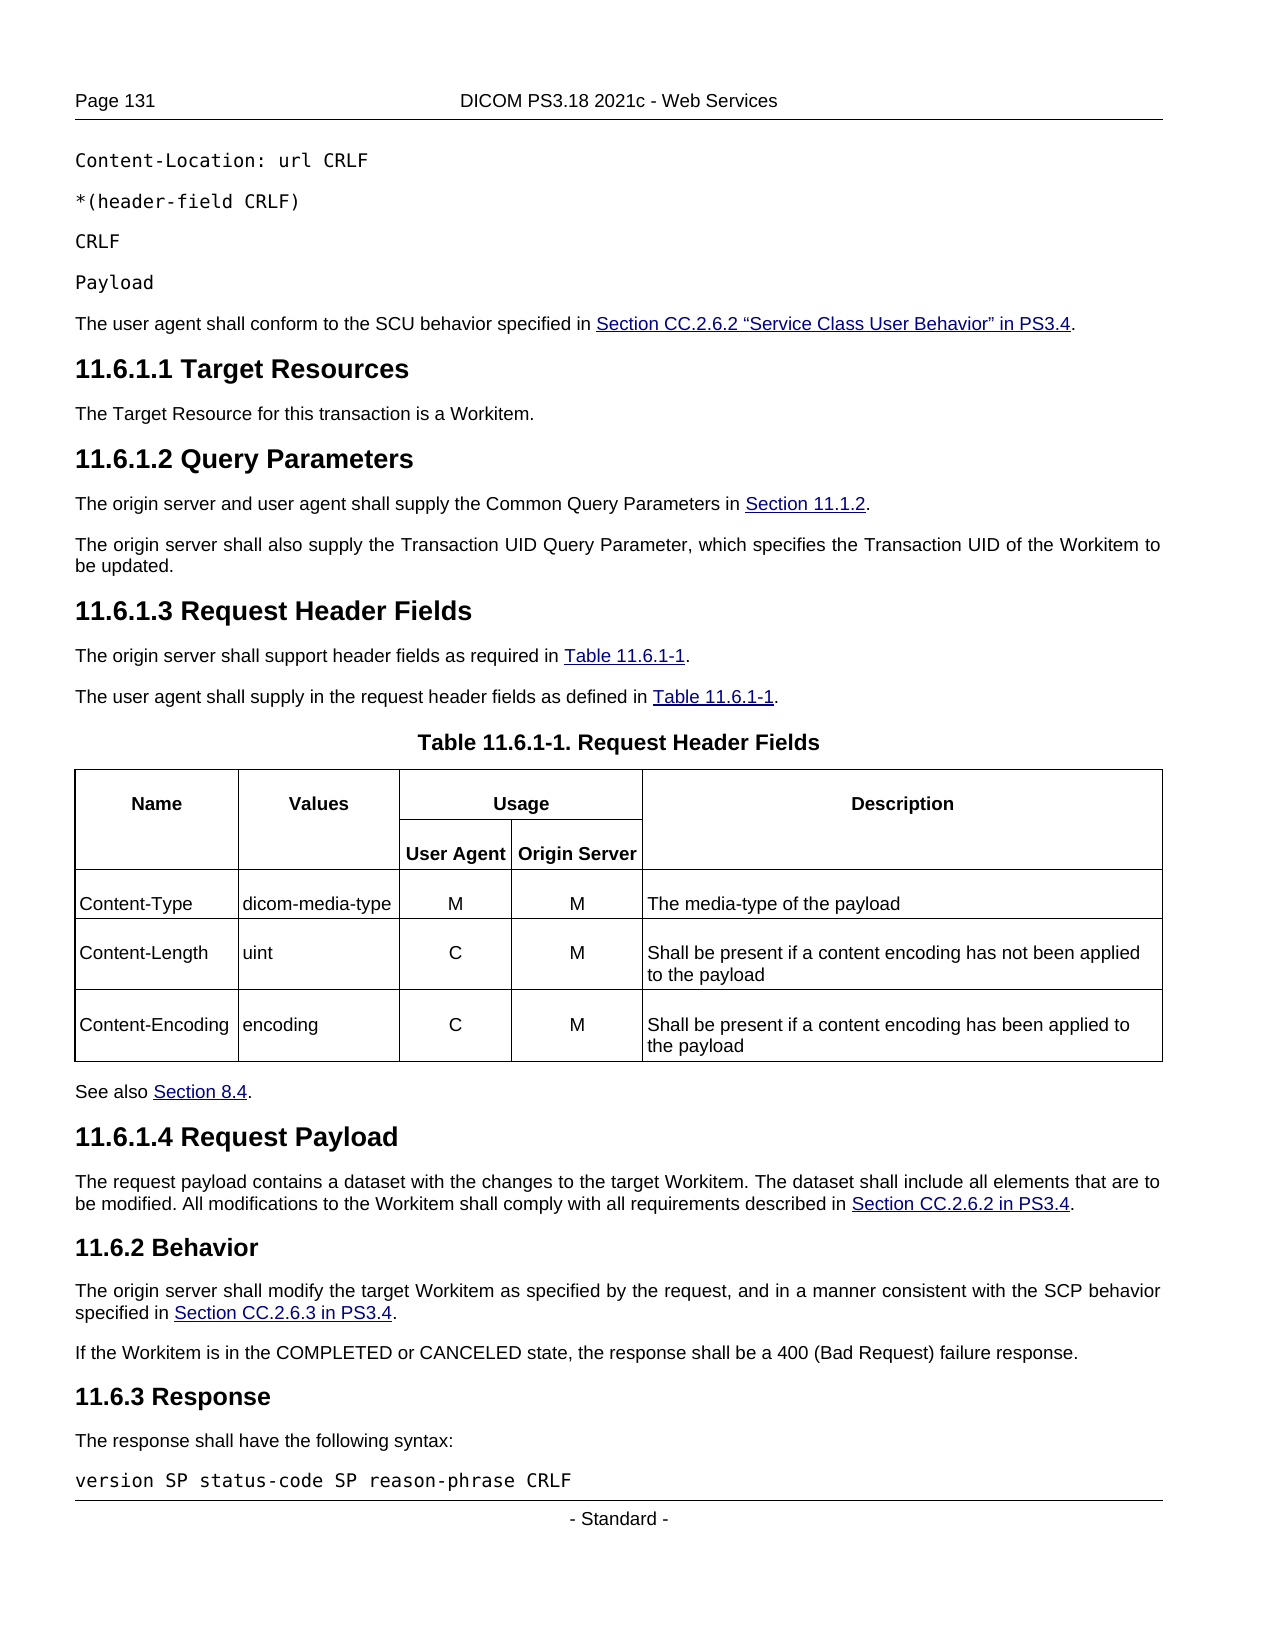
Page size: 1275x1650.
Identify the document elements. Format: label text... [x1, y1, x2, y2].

table_cell Content-Encoding [76, 990, 238, 1061]
text The user agent shall supply in the request header fields as defined in Table 11.6.1-1. [75, 686, 1162, 707]
table_cell Origin Server [512, 820, 642, 868]
table_cell The media-type of the payload [643, 870, 1162, 918]
text The Target Resource for this transaction is a Workitem. [75, 403, 1162, 424]
text CRLF [75, 231, 1162, 253]
text 11.6.1.1 Target Resources [75, 353, 1162, 384]
table_cell C [400, 990, 511, 1061]
table_cell encoding [239, 990, 399, 1061]
table_cell uint [239, 919, 399, 989]
text The response shall have the following syntax: [75, 1430, 1162, 1451]
table_cell User Agent [400, 820, 511, 868]
text *(header-field CRLF) [75, 191, 1162, 212]
text 11.6.1.4 Request Payload [75, 1121, 1162, 1152]
text 11.6.1.2 Query Parameters [75, 443, 1162, 474]
table_cell C [400, 919, 511, 989]
text See also Section 8.4. [75, 1080, 1162, 1102]
text Table 11.6.1-1. Request Header Fields [75, 730, 1162, 756]
text The request payload contains a dataset with the changes to the target Workitem. The dataset shall include all elements that are to be modified. All modifications to the Workitem shall comply with all requirements described in Section CC.2.6.2 in PS3.4. [75, 1171, 1162, 1214]
text 11.6.1.3 Request Header Fields [75, 595, 1162, 627]
text The user agent shall conform to the SCU behavior specified in Section CC.2.6.2 “Service Class User Behavior” in PS3.4. [75, 312, 1162, 334]
table_cell M [400, 870, 511, 918]
table_cell M [512, 870, 642, 918]
table_cell dicom-media-type [239, 870, 399, 918]
table_cell Content-Type [76, 870, 238, 918]
table_cell Shall be present if a content encoding has not been applied to the payload [643, 919, 1162, 989]
table_header Usage [400, 770, 642, 819]
table_cell Shall be present if a content encoding has been applied to the payload [643, 990, 1162, 1061]
text The origin server and user agent shall supply the Common Query Parameters in Section 11.1.2. [75, 493, 1162, 515]
text The origin server shall also supply the Transaction UID Query Parameter, which specifies the Transaction UID of the Workitem to be updated. [75, 533, 1162, 577]
table_header Name [76, 770, 238, 868]
text If the Workitem is in the COMPLETED or CANCELED state, the response shall be a 400 (Bad Request) failure response. [75, 1342, 1162, 1363]
text 11.6.3 Response [75, 1382, 1162, 1411]
text Content-Location: url CRLF [75, 150, 1162, 172]
text version SP status-code SP reason-phrase CRLF [75, 1470, 1162, 1492]
text 11.6.2 Behavior [75, 1233, 1162, 1261]
text Payload [75, 272, 1162, 294]
table_header Description [643, 770, 1162, 868]
table_cell M [512, 990, 642, 1061]
text The origin server shall support header fields as required in Table 11.6.1-1. [75, 645, 1162, 667]
table_cell M [512, 919, 642, 989]
table_header Values [239, 770, 399, 868]
text The origin server shall modify the target Workitem as specified by the request, and in a manner consistent with the SCP behavior specified in Section CC.2.6.3 in PS3.4. [75, 1280, 1162, 1323]
table_cell Content-Length [76, 919, 238, 989]
